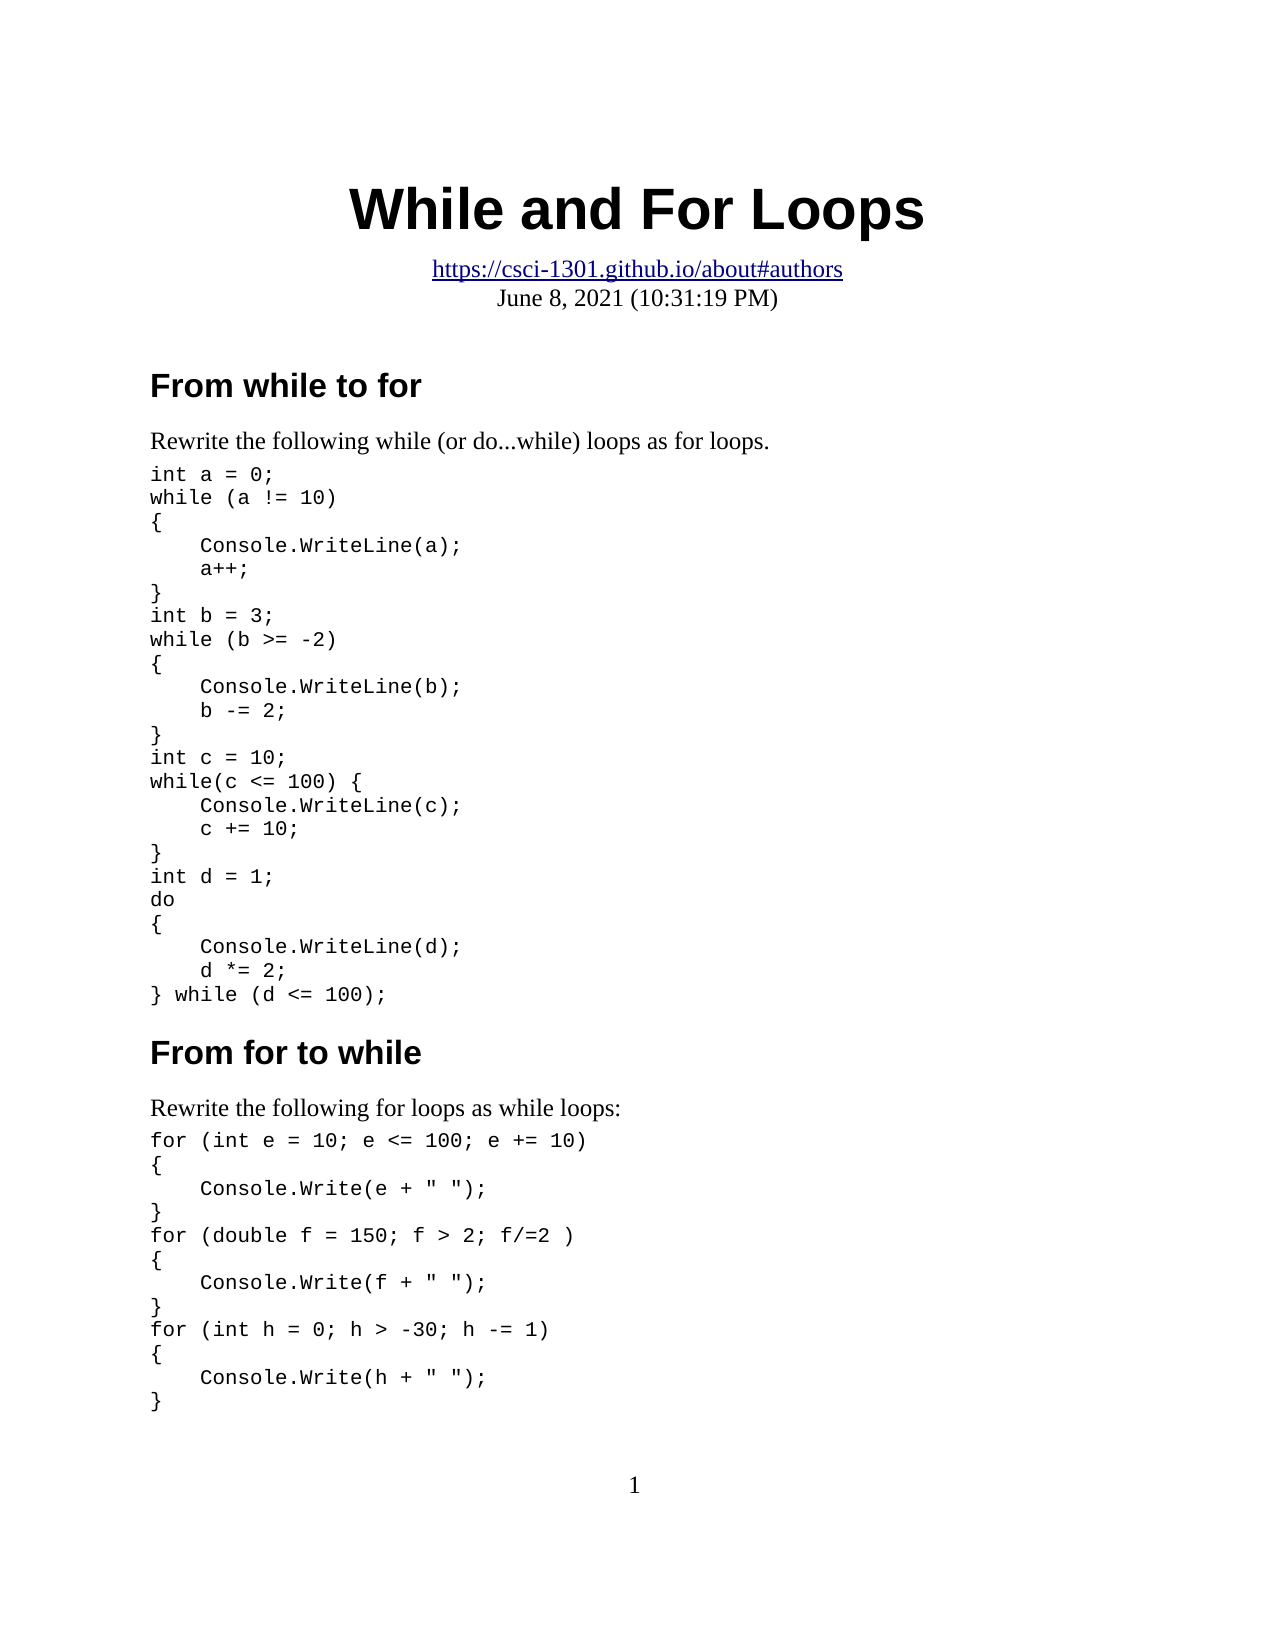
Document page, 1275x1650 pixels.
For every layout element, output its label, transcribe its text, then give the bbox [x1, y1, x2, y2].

text } [150, 1201, 1125, 1225]
text int a = 0; [150, 464, 1125, 487]
text } [150, 1296, 1125, 1319]
text Console.WriteLine(d); [150, 937, 1125, 960]
text Console.WriteLine(b); [150, 676, 1125, 700]
subtitle From while to for [150, 366, 1125, 404]
text Console.Write(e + " "); [150, 1178, 1125, 1201]
text c += 10; [150, 818, 1125, 842]
text Console.WriteLine(a); [150, 534, 1125, 558]
text a++; [150, 558, 1125, 582]
text while(c <= 100) { [150, 771, 1125, 795]
text } [150, 724, 1125, 747]
text while (a != 10) [150, 487, 1125, 511]
text b -= 2; [150, 700, 1125, 724]
text int b = 3; [150, 606, 1125, 629]
text { [150, 653, 1125, 676]
text } while (d <= 100); [150, 984, 1125, 1007]
text int d = 1; [150, 866, 1125, 889]
text https://csci-1301.github.io/about#authors [150, 254, 1125, 283]
text int c = 10; [150, 747, 1125, 771]
text { [150, 1343, 1125, 1367]
text d *= 2; [150, 960, 1125, 984]
text { [150, 1248, 1125, 1272]
text Console.WriteLine(c); [150, 795, 1125, 818]
text for (double f = 150; f > 2; f/=2 ) [150, 1225, 1125, 1248]
text Rewrite the following while (or do...while) loops as for loops. [150, 426, 1125, 455]
text June 8, 2021 (10:31:19 PM) [150, 283, 1125, 312]
text } [150, 842, 1125, 866]
text while (b >= -2) [150, 629, 1125, 653]
text { [150, 913, 1125, 937]
text do [150, 889, 1125, 913]
text { [150, 1154, 1125, 1178]
title While and For Loops [150, 175, 1125, 242]
text for (int e = 10; e <= 100; e += 10) [150, 1130, 1125, 1154]
text } [150, 582, 1125, 606]
text Console.Write(h + " "); [150, 1367, 1125, 1390]
text Console.Write(f + " "); [150, 1272, 1125, 1296]
text for (int h = 0; h > -30; h -= 1) [150, 1319, 1125, 1343]
text { [150, 511, 1125, 534]
text Rewrite the following for loops as while loops: [150, 1093, 1125, 1121]
text } [150, 1390, 1125, 1414]
subtitle From for to while [150, 1032, 1125, 1071]
